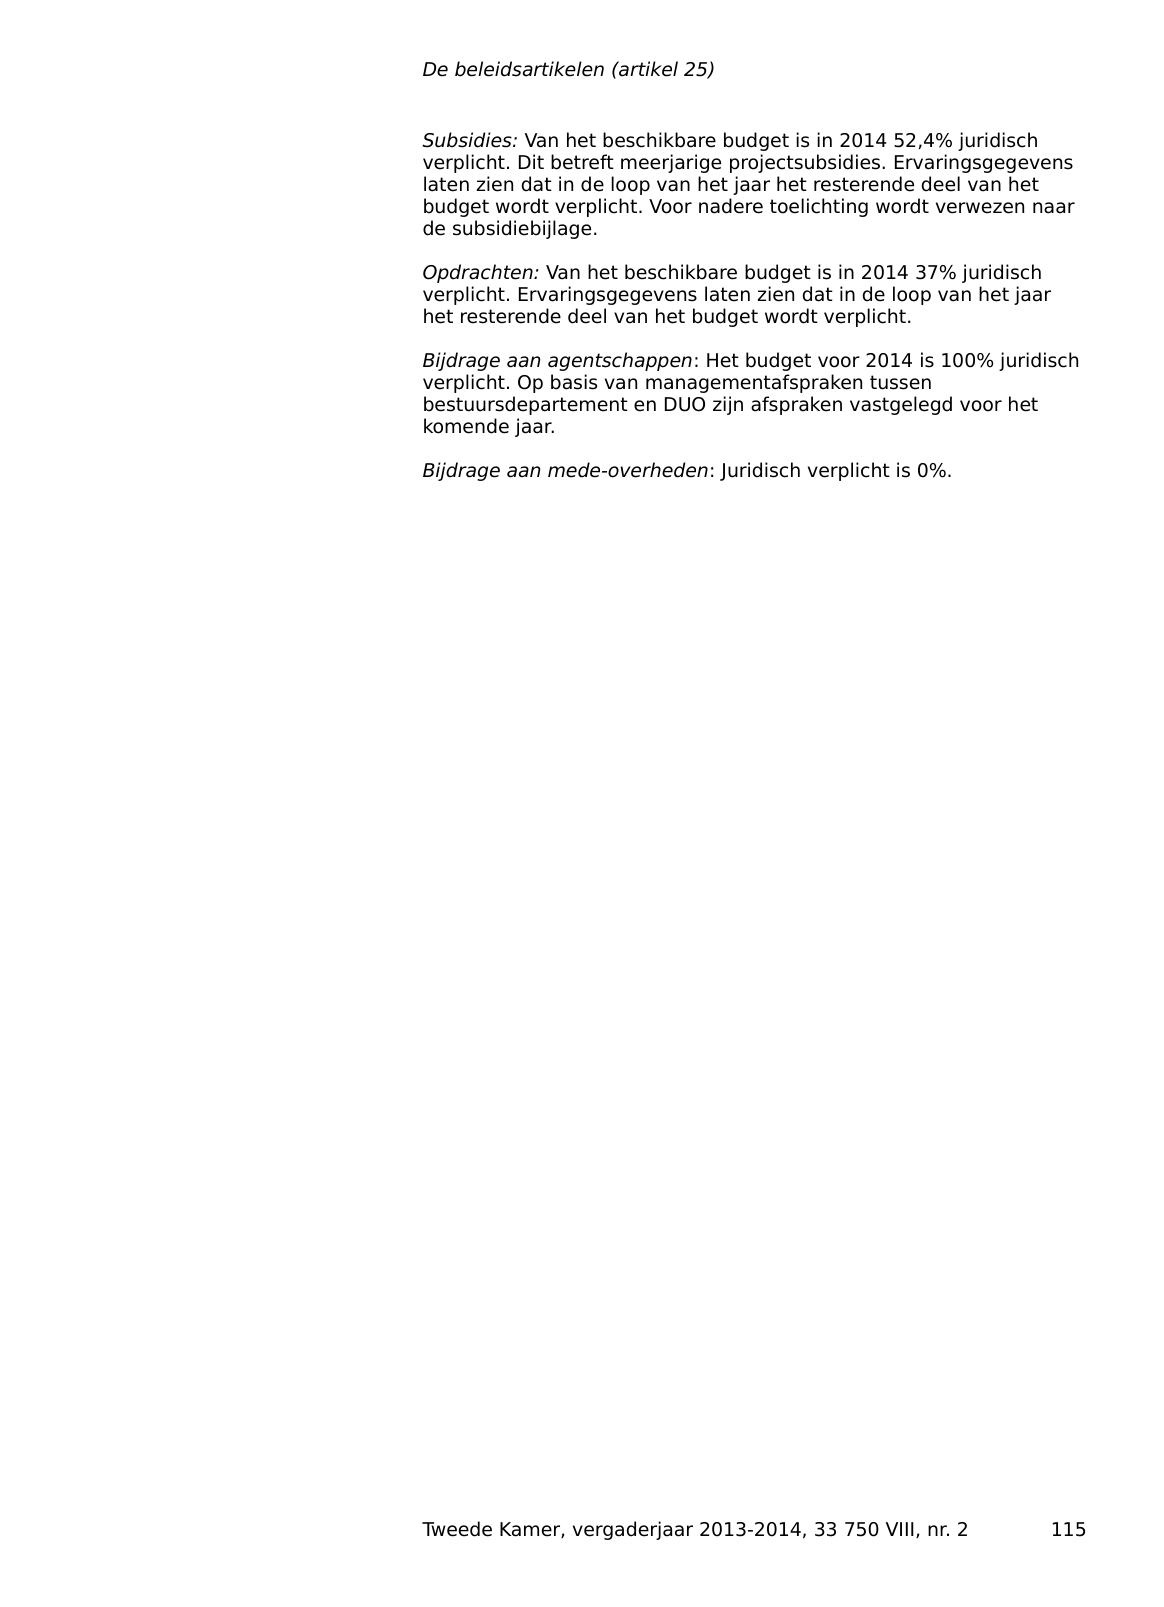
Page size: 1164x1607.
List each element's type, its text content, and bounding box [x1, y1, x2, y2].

text Subsidies: Van het beschikbare budget is in 2014 52,4% juridisch verplicht. Dit betreft meerjarige projectsubsidies. Ervaringsgegevens laten zien dat in de loop van het jaar het resterende deel van het budget wordt verplicht. Voor nadere toelichting wordt verwezen naar de subsidiebijlage. [422, 130, 1087, 240]
text Opdrachten: Van het beschikbare budget is in 2014 37% juridisch verplicht. Ervaringsgegevens laten zien dat in de loop van het jaar het resterende deel van het budget wordt verplicht. [422, 262, 1087, 328]
text Bijdrage aan mede-overheden: Juridisch verplicht is 0%. [422, 460, 1087, 482]
text Bijdrage aan agentschappen: Het budget voor 2014 is 100% juridisch verplicht. Op basis van managementafspraken tussen bestuursdepartement en DUO zijn afspraken vastgelegd voor het komende jaar. [422, 350, 1087, 438]
